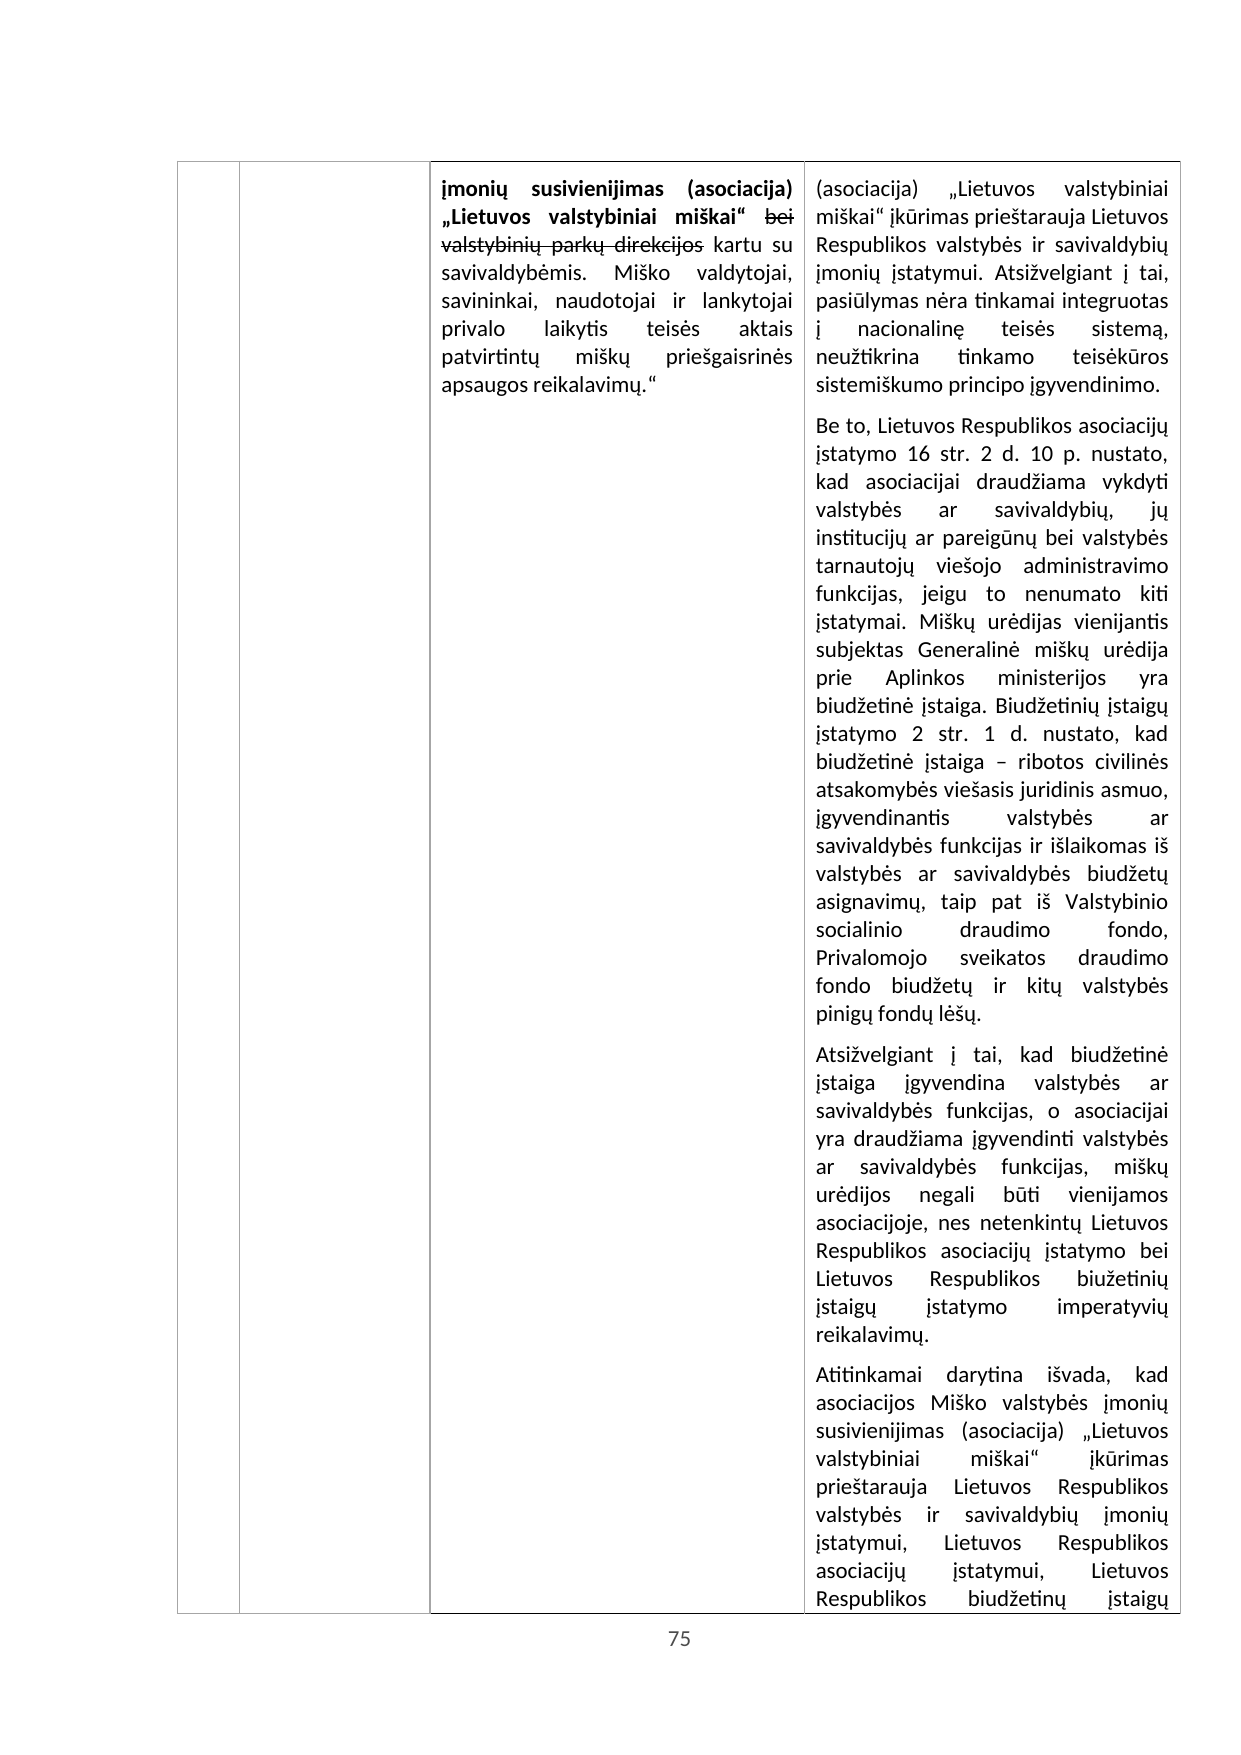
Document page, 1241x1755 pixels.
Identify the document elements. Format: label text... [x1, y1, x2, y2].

table_cell įmonių susivienijimas (asociacija) „Lietuvos valstybiniai miškai“ bei valstybinių parkų direkcijos kartu su savivaldybėmis. Miško valdytojai, savininkai, naudotojai ir lankytojai privalo laikytis teisės aktais patvirtintų miškų priešgaisrinės apsaugos reikalavimų.“ [431, 162, 804, 1613]
table_cell [240, 162, 429, 1613]
table_cell (asociacija) „Lietuvos valstybiniai miškai“ įkūrimas prieštarauja Lietuvos Respublikos valstybės ir savivaldybių įmonių įstatymui. Atsižvelgiant į tai, pasiūlymas nėra tinkamai integruotas į nacionalinę teisės sistemą, neužtikrina tinkamo teisėkūros sistemiškumo principo įgyvendinimo. Be to, Lietuvos Respublikos asociacijų įstatymo 16 str. 2 d. 10 p. nustato, kad asociacijai draudžiama vykdyti valstybės ar savivaldybių, jų institucijų ar pareigūnų bei valstybės tarnautojų viešojo administravimo funkcijas, jeigu to nenumato kiti įstatymai. Miškų urėdijas vienijantis subjektas Generalinė miškų urėdija prie Aplinkos ministerijos yra biudžetinė įstaiga. Biudžetinių įstaigų įstatymo 2 str. 1 d. nustato, kad biudžetinė įstaiga – ribotos civilinės atsakomybės viešasis juridinis asmuo, įgyvendinantis valstybės ar savivaldybės funkcijas ir išlaikomas iš valstybės ar savivaldybės biudžetų asignavimų, taip pat iš Valstybinio socialinio draudimo fondo, Privalomojo sveikatos draudimo fondo biudžetų ir kitų valstybės pinigų fondų lėšų. Atsižvelgiant į tai, kad biudžetinė įstaiga įgyvendina valstybės ar savivaldybės funkcijas, o asociacijai yra draudžiama įgyvendinti valstybės ar savivaldybės funkcijas, miškų urėdijos negali būti vienijamos asociacijoje, nes netenkintų Lietuvos Respublikos asociacijų įstatymo bei Lietuvos Respublikos biužetinių įstaigų įstatymo imperatyvių reikalavimų. Atitinkamai darytina išvada, kad asociacijos Miško valstybės įmonių susivienijimas (asociacija) „Lietuvos valstybiniai miškai“ įkūrimas prieštarauja Lietuvos Respublikos valstybės ir savivaldybių įmonių įstatymui, Lietuvos Respublikos asociacijų įstatymui, Lietuvos Respublikos biudžetinų įstaigų [805, 162, 1180, 1613]
table_cell IV. [178, 162, 239, 1613]
